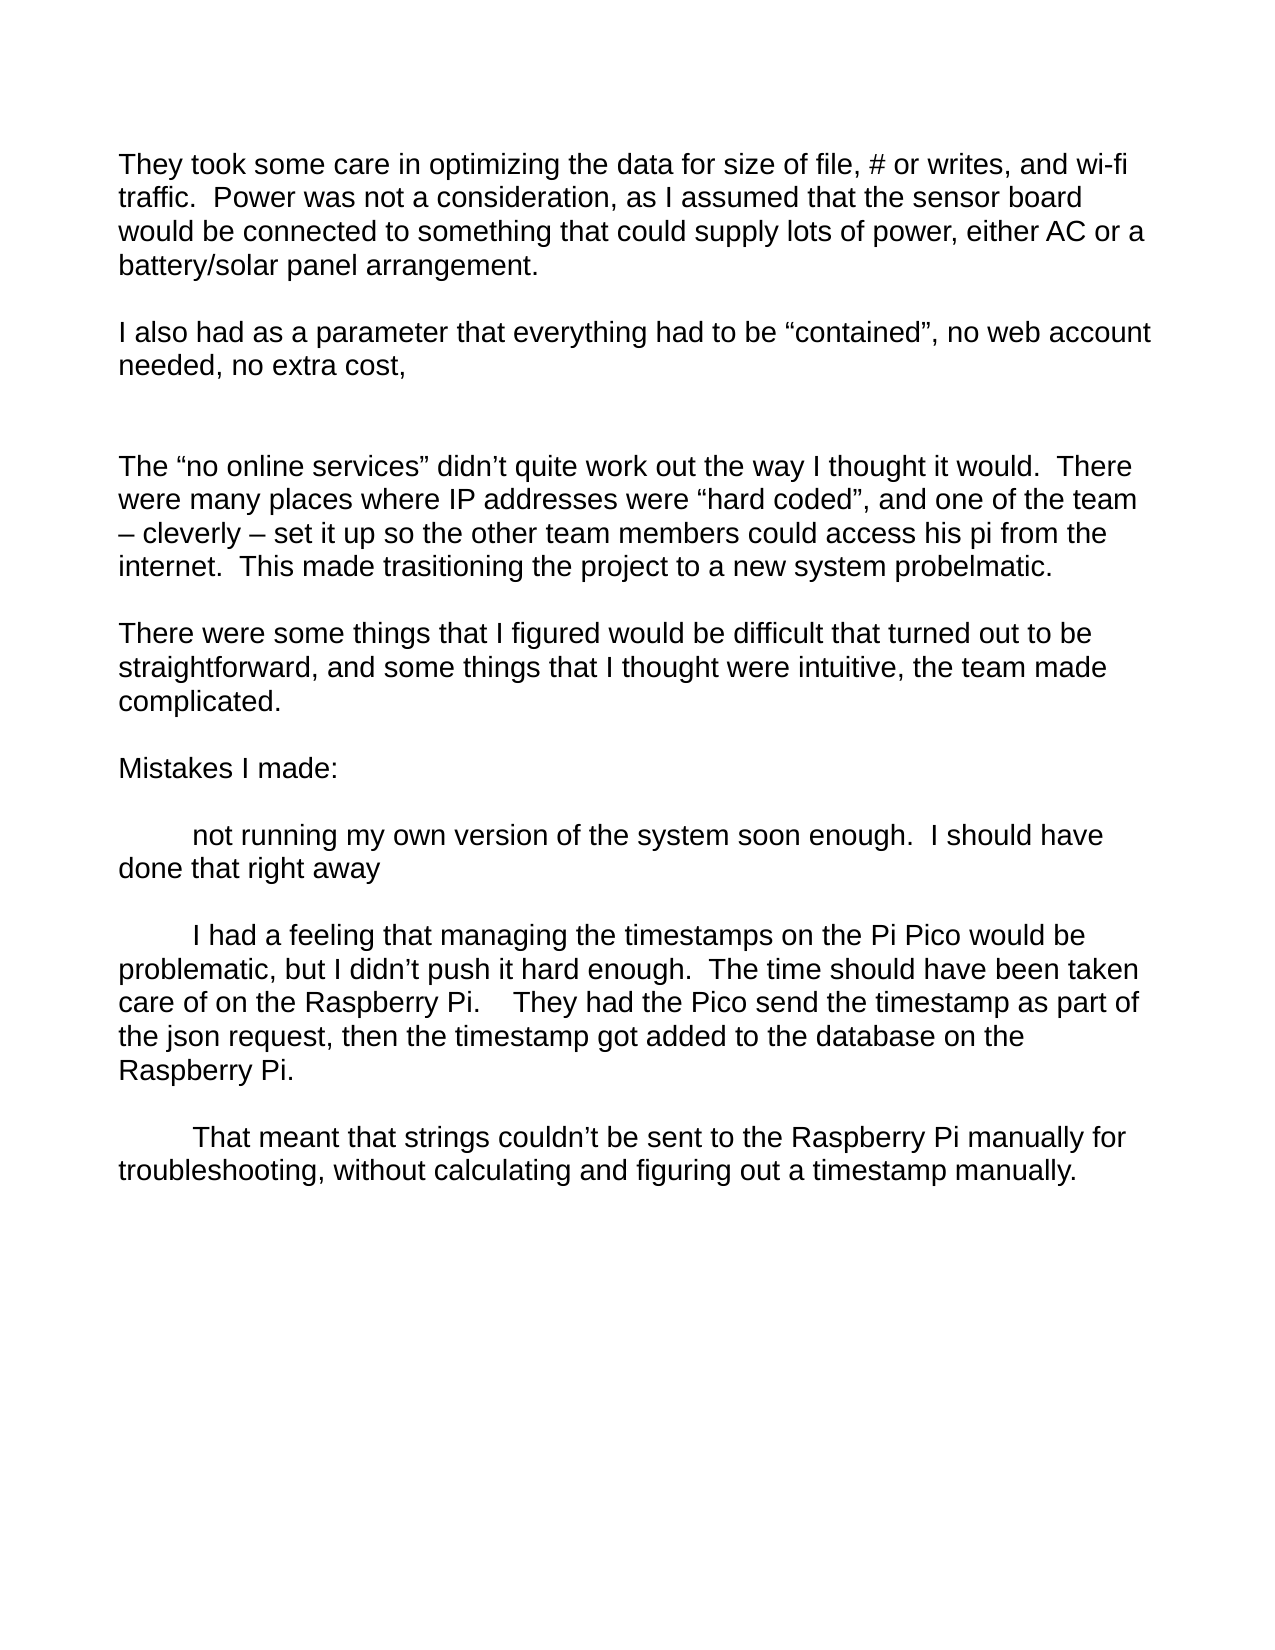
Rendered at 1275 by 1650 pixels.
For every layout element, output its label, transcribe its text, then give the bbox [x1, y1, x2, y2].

text I also had as a parameter that everything had to be “contained”, no web account needed, no extra cost, [118, 314, 1157, 382]
text Mistakes I made: [118, 751, 1157, 784]
text They took some care in optimizing the data for size of file, # or writes, and wi-fi traffic. Power was not a consideration, as I assumed that the sensor board would be connected to something that could supply lots of power, either AC or a battery/solar panel arrangement. [118, 147, 1157, 281]
text There were some things that I figured would be difficult that turned out to be straightforward, and some things that I thought were intuitive, the team made complicated. [118, 616, 1157, 717]
text I had a feeling that managing the timestamps on the Pi Pico would be problematic, but I didn’t push it hard enough. The time should have been taken care of on the Raspberry Pi. They had the Pico send the timestamp as part of the json request, then the timestamp got added to the database on the Raspberry Pi. [118, 918, 1157, 1086]
text That meant that strings couldn’t be sent to the Raspberry Pi manually for troubleshooting, without calculating and figuring out a timestamp manually. [118, 1119, 1157, 1187]
text not running my own version of the system soon enough. I should have done that right away [118, 818, 1157, 885]
text The “no online services” didn’t quite work out the way I thought it would. There were many places where IP addresses were “hard coded”, and one of the team – cleverly – set it up so the other team members could access his pi from the internet. This made trasitioning the project to a new system probelmatic. [118, 449, 1157, 583]
